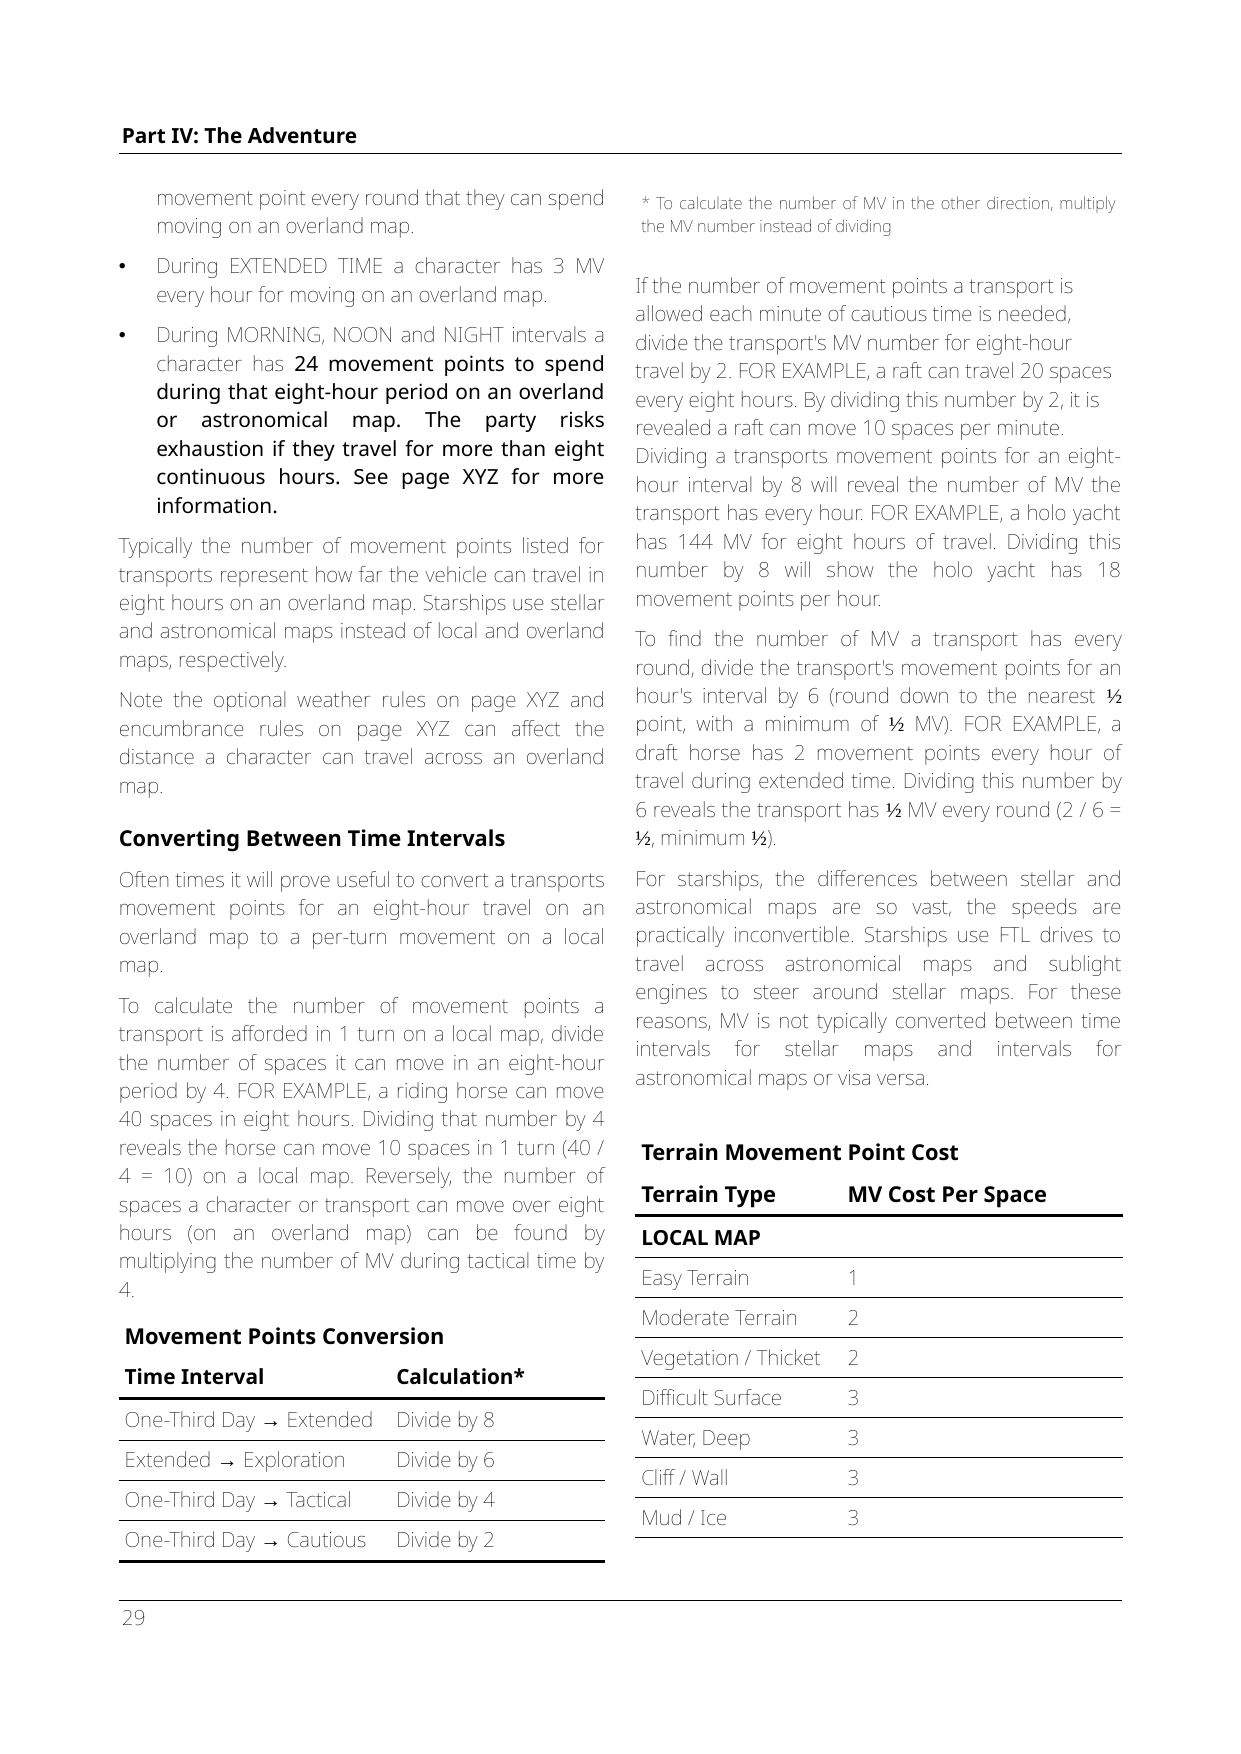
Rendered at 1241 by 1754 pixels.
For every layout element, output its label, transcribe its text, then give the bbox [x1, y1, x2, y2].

text For starships, the differences between stellar and astronomical maps are so vast, the speeds are practically inconvertible. Starships use FTL drives to travel across astronomical maps and sublight engines to steer around stellar maps. For these reasons, MV is not typically converted between time intervals for stellar maps and intervals for astronomical maps or visa versa. [635, 864, 1122, 1091]
table_cell Divide by 8 [390, 1400, 605, 1440]
table_cell Water, Deep [635, 1418, 841, 1457]
text Converting Between Time Intervals [118, 823, 605, 853]
text Dividing a transports movement points for an eight-hour interval by 8 will reveal the number of MV the transport has every hour. FOR EXAMPLE, a holo yacht has 144 MV for eight hours of travel. Dividing this number by 8 will show the holo yacht has 18 movement points per hour. [635, 442, 1122, 612]
text Often times it will prove useful to convert a transports movement points for an eight-hour travel on an overland map to a per-turn movement on a local map. [118, 865, 605, 979]
list During MORNING, NOON and NIGHT intervals a character has 24 movement points to spend during that eight-hour period on an overland or astronomical map. The party risks exhaustion if they travel for more than eight continuous hours. See page XYZ for more information. [118, 320, 605, 519]
table_cell 2 [841, 1298, 1123, 1337]
table_cell MV Cost Per Space [841, 1173, 1123, 1214]
table_cell Cliff / Wall [635, 1458, 841, 1497]
table_cell 3 [841, 1498, 1123, 1537]
table_cell Moderate Terrain [635, 1298, 841, 1337]
table_cell 3 [841, 1378, 1123, 1417]
table_cell Vegetation / Thicket [635, 1338, 841, 1377]
list During EXTENDED TIME a character has 3 MV every hour for moving on an overland map. [118, 251, 605, 308]
list movement point every round that they can spend moving on an overland map. [118, 183, 605, 239]
table_cell Time Interval [119, 1357, 390, 1397]
table_header Movement Points Conversion [119, 1316, 605, 1357]
table_cell 2 [841, 1338, 1123, 1377]
table_cell Mud / Ice [635, 1498, 841, 1537]
table_cell Easy Terrain [635, 1258, 841, 1297]
table_header Terrain Movement Point Cost [635, 1132, 1123, 1173]
table_cell One-Third Day → Tactical [119, 1481, 390, 1520]
table_cell Calculation* [390, 1357, 605, 1397]
text If the number of movement points a transport is allowed each minute of cautious time is needed, divide the transport's MV number for eight-hour travel by 2. FOR EXAMPLE, a raft can travel 20 spaces every eight hours. By dividing this number by 2, it is revealed a raft can move 10 spaces per minute. [635, 271, 1122, 442]
text To calculate the number of movement points a transport is afforded in 1 turn on a local map, divide the number of spaces it can move in an eight-hour period by 4. FOR EXAMPLE, a riding horse can move 40 spaces in eight hours. Dividing that number by 4 reveals the horse can move 10 spaces in 1 turn (40 / 4 = 10) on a local map. Reversely, the number of spaces a character or transport can move over eight hours (on an overland map) can be found by multiplying the number of MV during tactical time by 4. [118, 991, 605, 1303]
table_cell Divide by 6 [390, 1441, 605, 1480]
text Typically the number of movement points listed for transports represent how far the vehicle can travel in eight hours on an overland map. Starships use stellar and astronomical maps instead of local and overland maps, respectively. [118, 531, 605, 673]
table_cell Divide by 2 [390, 1521, 605, 1560]
table_cell 3 [841, 1458, 1123, 1497]
table_cell LOCAL MAP [635, 1217, 1123, 1257]
table_cell * To calculate the number of MV in the other direction, multiply the MV number instead of dividing [635, 183, 1122, 243]
table_cell Difficult Surface [635, 1378, 841, 1417]
table_cell One-Third Day → Extended [119, 1400, 390, 1440]
text Note the optional weather rules on page XYZ and encumbrance rules on page XYZ can affect the distance a character can travel across an overland map. [118, 686, 605, 799]
table_cell 3 [841, 1418, 1123, 1457]
table_cell One-Third Day → Cautious [119, 1521, 390, 1560]
table_cell Divide by 4 [390, 1481, 605, 1520]
table_cell 1 [841, 1258, 1123, 1297]
table_cell Terrain Type [635, 1173, 841, 1214]
table_cell Extended → Exploration [119, 1441, 390, 1480]
text To find the number of MV a transport has every round, divide the transport's movement points for an hour's interval by 6 (round down to the nearest ½ point, with a minimum of ½ MV). FOR EXAMPLE, a draft horse has 2 movement points every hour of travel during extended time. Dividing this number by 6 reveals the transport has ½ MV every round (2 / 6 = ½, minimum ½). [635, 624, 1122, 852]
